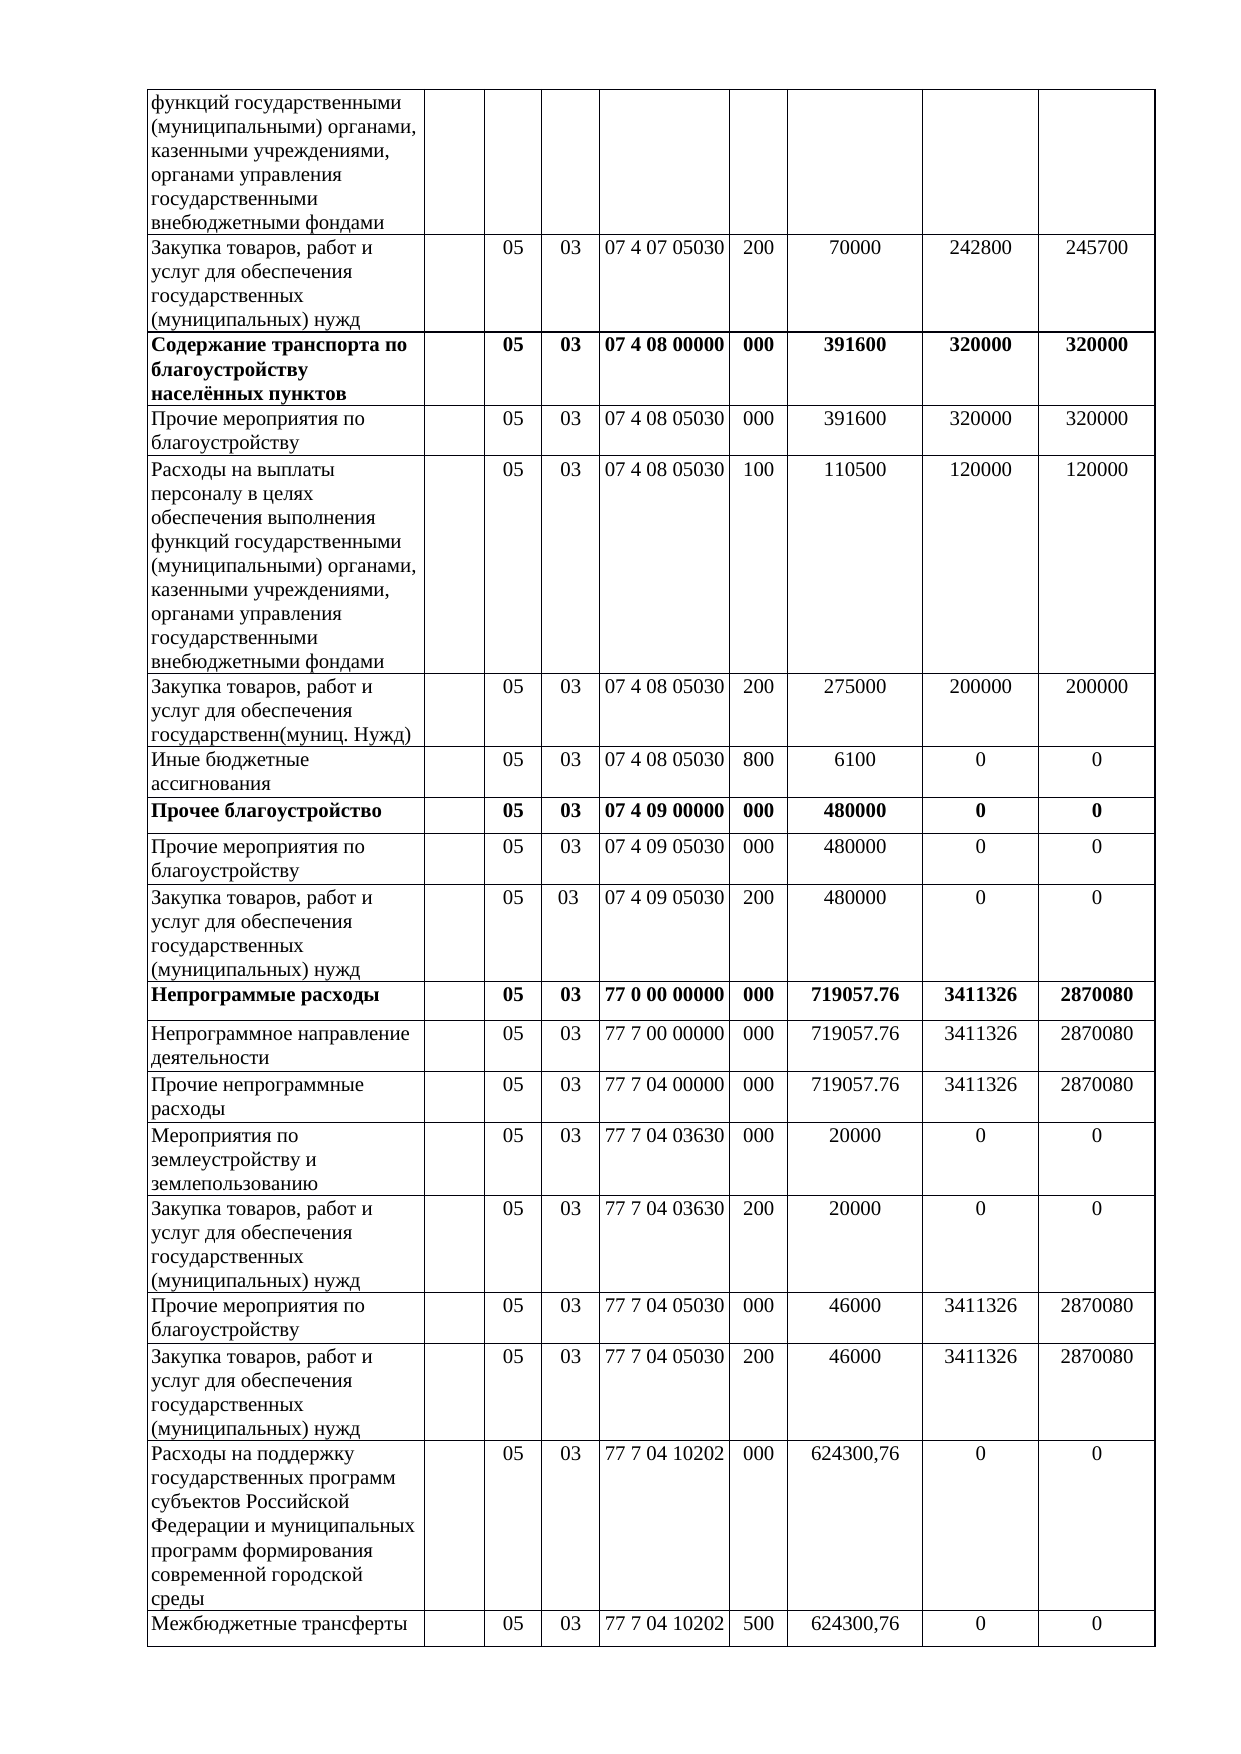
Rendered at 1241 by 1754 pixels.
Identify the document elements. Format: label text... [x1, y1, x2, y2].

table_cell 03 [542, 1441, 599, 1610]
table_cell 624300,76 [788, 1611, 922, 1646]
table_cell [425, 1196, 484, 1292]
table_cell Закупка товаров, работ и услуг для обеспечения государственных (муниципальных) нужд [148, 1344, 424, 1440]
table_cell 77 7 04 05030 [600, 1344, 729, 1440]
table_cell 2870080 [1039, 1021, 1154, 1071]
table_cell Содержание транспорта по благоустройству населённых пунктов [148, 333, 424, 404]
table_cell [425, 885, 484, 981]
table_cell 000 [730, 406, 787, 455]
table_cell 03 [542, 1611, 599, 1646]
table_cell 07 4 09 00000 [600, 798, 729, 833]
table_cell 480000 [788, 885, 922, 981]
table_cell 05 [485, 406, 541, 455]
table_cell 0 [1039, 834, 1154, 884]
table_cell 0 [1039, 1196, 1154, 1292]
table_cell функций государственными (муниципальными) органами, казенными учреждениями, органами управления государственными внебюджетными фондами [148, 90, 424, 234]
table_cell 77 7 04 00000 [600, 1072, 729, 1122]
table_cell 05 [485, 1293, 541, 1343]
table_cell 100 [730, 456, 787, 673]
table_cell Прочие мероприятия по благоустройству [148, 406, 424, 455]
table_cell 05 [485, 333, 541, 404]
table_cell 391600 [788, 406, 922, 455]
table_cell 03 [542, 1123, 599, 1195]
table_cell Мероприятия по землеустройству и землепользованию [148, 1123, 424, 1195]
table_cell 320000 [1039, 406, 1154, 455]
table_cell [1039, 90, 1154, 234]
table_cell 000 [730, 1441, 787, 1610]
table_cell [788, 90, 922, 234]
table_cell [425, 1611, 484, 1646]
table_cell 05 [485, 1344, 541, 1440]
table_cell 200 [730, 235, 787, 331]
table_cell [425, 1123, 484, 1195]
table_cell 03 [542, 798, 599, 833]
table_cell 3411326 [923, 1344, 1038, 1440]
table_cell 000 [730, 798, 787, 833]
table_cell [425, 235, 484, 331]
table_cell 2870080 [1039, 982, 1154, 1020]
table_cell 0 [923, 1441, 1038, 1610]
table_cell Иные бюджетные ассигнования [148, 747, 424, 797]
table_cell 0 [1039, 747, 1154, 797]
table_cell 245700 [1039, 235, 1154, 331]
table_cell 07 4 08 05030 [600, 747, 729, 797]
table_cell 480000 [788, 798, 922, 833]
table_cell [730, 90, 787, 234]
table_cell [425, 1441, 484, 1610]
table_cell 200 [730, 1344, 787, 1440]
table_cell Непрограммное направление деятельности [148, 1021, 424, 1071]
table_cell 0 [1039, 885, 1154, 981]
table_cell 0 [923, 747, 1038, 797]
table_cell 07 4 08 05030 [600, 674, 729, 746]
table_cell 120000 [1039, 456, 1154, 673]
table_cell [425, 90, 484, 234]
table_cell 03 [542, 1293, 599, 1343]
table_cell 70000 [788, 235, 922, 331]
table_cell 05 [485, 1611, 541, 1646]
table_cell 03 [542, 674, 599, 746]
table_cell 77 7 04 10202 [600, 1441, 729, 1610]
table_cell 03 [542, 747, 599, 797]
table_cell 110500 [788, 456, 922, 673]
table_cell Межбюджетные трансферты [148, 1611, 424, 1646]
table_cell 07 4 09 05030 [600, 885, 729, 981]
table_cell 3411326 [923, 1021, 1038, 1071]
table_cell 320000 [923, 333, 1038, 404]
table_cell 719057,76 [788, 1021, 922, 1071]
table_cell Закупка товаров, работ и услуг для обеспечения государственных (муниципальных) нужд [148, 1196, 424, 1292]
table_cell 0 [923, 834, 1038, 884]
table_cell 03 [542, 333, 599, 404]
table_cell 000 [730, 333, 787, 404]
table_cell 200000 [1039, 674, 1154, 746]
table_cell 0 [923, 1611, 1038, 1646]
table_cell 05 [485, 1072, 541, 1122]
table_cell 0 [923, 885, 1038, 981]
table_cell 46000 [788, 1293, 922, 1343]
table_cell 03 [542, 1021, 599, 1071]
table_cell 05 [485, 1123, 541, 1195]
table_cell 242800 [923, 235, 1038, 331]
table_cell 05 [485, 798, 541, 833]
table_cell 3411326 [923, 1293, 1038, 1343]
table_cell 07 4 07 05030 [600, 235, 729, 331]
table_cell Прочие непрограммные расходы [148, 1072, 424, 1122]
table_cell 0 [1039, 1123, 1154, 1195]
table_cell [425, 1344, 484, 1440]
table_cell Прочее благоустройство [148, 798, 424, 833]
table_cell Расходы на поддержку государственных программ субъектов Российской Федерации и муниципальных программ формирования современной городской среды [148, 1441, 424, 1610]
table_cell 500 [730, 1611, 787, 1646]
table_cell [425, 456, 484, 673]
table_cell 77 7 04 03630 [600, 1196, 729, 1292]
table_cell 03 [542, 885, 599, 981]
table_cell 391600 [788, 333, 922, 404]
table_cell 0 [923, 1123, 1038, 1195]
table_cell 0 [923, 1196, 1038, 1292]
table_cell 200 [730, 1196, 787, 1292]
table_cell [425, 798, 484, 833]
table_cell 07 4 08 05030 [600, 406, 729, 455]
table_cell [425, 674, 484, 746]
table_cell 03 [542, 456, 599, 673]
table_cell 05 [485, 1196, 541, 1292]
table_cell 000 [730, 1021, 787, 1071]
table_cell Закупка товаров, работ и услуг для обеспечения государственн(муниц. Нужд) [148, 674, 424, 746]
table_cell 77 7 04 05030 [600, 1293, 729, 1343]
table_cell 05 [485, 235, 541, 331]
table_cell [425, 1293, 484, 1343]
table_cell [485, 90, 541, 234]
table_cell [425, 982, 484, 1020]
table_cell 0 [1039, 1441, 1154, 1610]
table_cell 03 [542, 1072, 599, 1122]
table_cell 624300,76 [788, 1441, 922, 1610]
table_cell 0 [1039, 1611, 1154, 1646]
table_cell 719057,76 [788, 1072, 922, 1122]
table_cell 03 [542, 235, 599, 331]
table_cell 320000 [1039, 333, 1154, 404]
table_cell 03 [542, 1344, 599, 1440]
table_cell Расходы на выплаты персоналу в целях обеспечения выполнения функций государственными (муниципальными) органами, казенными учреждениями, органами управления государственными внебюджетными фондами [148, 456, 424, 673]
table_cell 05 [485, 674, 541, 746]
table_cell 77 0 00 00000 [600, 982, 729, 1020]
table_cell 275000 [788, 674, 922, 746]
table_cell 05 [485, 982, 541, 1020]
table_cell 03 [542, 406, 599, 455]
table_cell [425, 1021, 484, 1071]
table_cell 77 7 00 00000 [600, 1021, 729, 1071]
table_cell 120000 [923, 456, 1038, 673]
table_cell 200 [730, 885, 787, 981]
table_cell [425, 1072, 484, 1122]
table_cell [425, 834, 484, 884]
table_cell 000 [730, 1072, 787, 1122]
table_cell 320000 [923, 406, 1038, 455]
table_cell 20000 [788, 1123, 922, 1195]
table_cell 200 [730, 674, 787, 746]
table_cell 2870080 [1039, 1072, 1154, 1122]
table_cell 0 [1039, 798, 1154, 833]
table_cell [425, 747, 484, 797]
table_cell [425, 406, 484, 455]
table_cell 03 [542, 834, 599, 884]
table_cell [425, 333, 484, 404]
table_cell 03 [542, 982, 599, 1020]
table_cell 000 [730, 834, 787, 884]
table_cell 2870080 [1039, 1293, 1154, 1343]
table_cell 05 [485, 885, 541, 981]
table_cell 07 4 09 05030 [600, 834, 729, 884]
table_cell [923, 90, 1038, 234]
table_cell 03 [542, 1196, 599, 1292]
table_cell 46000 [788, 1344, 922, 1440]
table_cell Прочие мероприятия по благоустройству [148, 1293, 424, 1343]
table_cell [542, 90, 599, 234]
table_cell 05 [485, 456, 541, 673]
table_cell 05 [485, 747, 541, 797]
table_cell 000 [730, 1123, 787, 1195]
table_cell 05 [485, 1021, 541, 1071]
table_cell 719057,76 [788, 982, 922, 1020]
table_cell 77 7 04 10202 [600, 1611, 729, 1646]
table_cell 07 4 08 00000 [600, 333, 729, 404]
table_cell 6100 [788, 747, 922, 797]
table_cell Прочие мероприятия по благоустройству [148, 834, 424, 884]
table_cell 07 4 08 05030 [600, 456, 729, 673]
table_cell Закупка товаров, работ и услуг для обеспечения государственных (муниципальных) нужд [148, 885, 424, 981]
table_cell 05 [485, 1441, 541, 1610]
table_cell Закупка товаров, работ и услуг для обеспечения государственных (муниципальных) нужд [148, 235, 424, 331]
table_cell 0 [923, 798, 1038, 833]
table_cell 77 7 04 03630 [600, 1123, 729, 1195]
table_cell [600, 90, 729, 234]
table_cell 000 [730, 1293, 787, 1343]
table_cell Непрограммые расходы [148, 982, 424, 1020]
table_cell 000 [730, 982, 787, 1020]
table_cell 3411326 [923, 982, 1038, 1020]
table_cell 2870080 [1039, 1344, 1154, 1440]
table_cell 200000 [923, 674, 1038, 746]
table_cell 20000 [788, 1196, 922, 1292]
table_cell 05 [485, 834, 541, 884]
table_cell 480000 [788, 834, 922, 884]
table_cell 3411326 [923, 1072, 1038, 1122]
table_cell 800 [730, 747, 787, 797]
